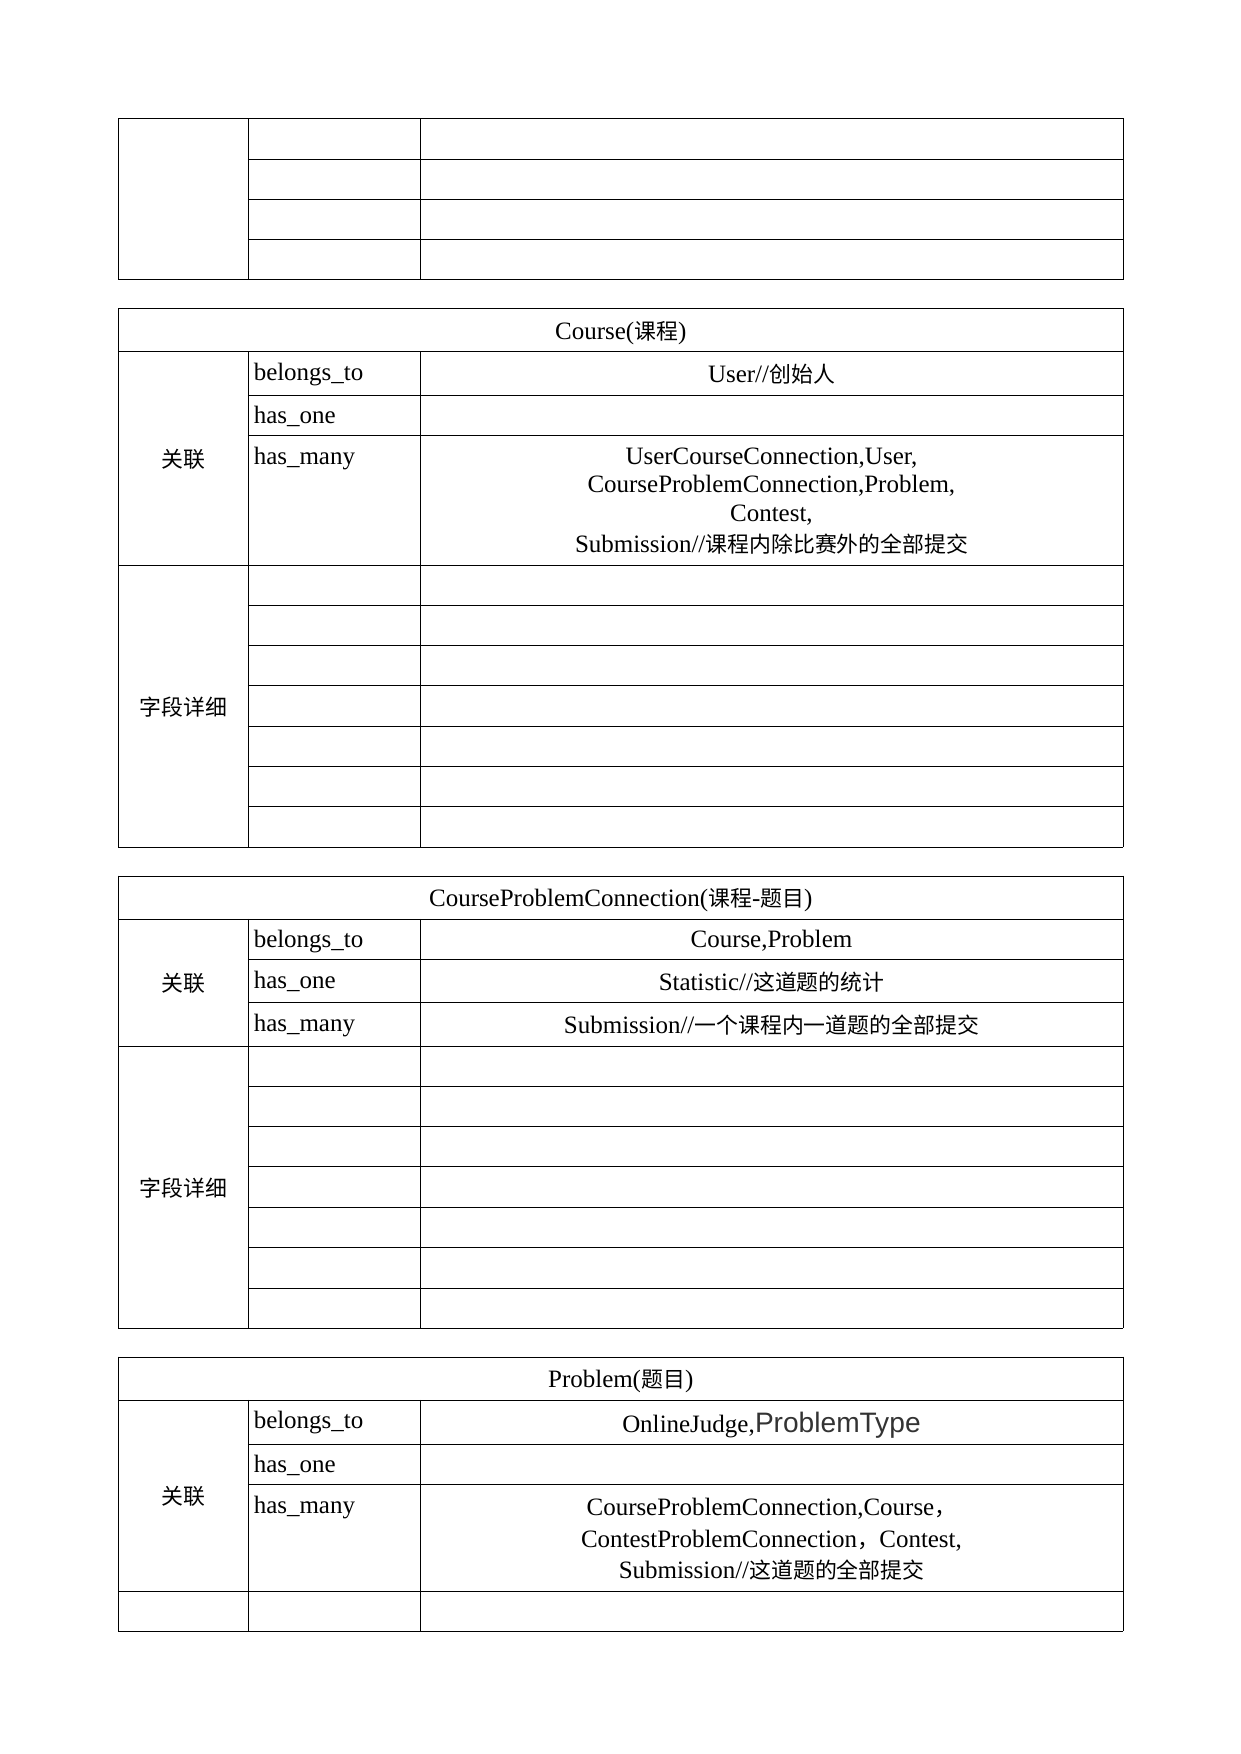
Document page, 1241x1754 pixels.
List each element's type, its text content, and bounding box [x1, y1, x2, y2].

table_cell belongs_to [249, 1401, 420, 1444]
table_cell [249, 1592, 420, 1631]
table_cell [421, 1592, 1123, 1631]
table_cell [421, 1167, 1123, 1207]
table_cell UserCourseConnection,User, CourseProblemConnection,Problem, Contest, Submission//课程内除比赛外的全部提交 [421, 436, 1123, 564]
table_cell [421, 807, 1123, 847]
table_cell [249, 1127, 420, 1166]
table_cell has_many [249, 436, 420, 564]
table_cell Statistic//这道题的统计 [421, 960, 1123, 1002]
table_cell [249, 566, 420, 605]
table_cell [421, 1208, 1123, 1247]
table_cell belongs_to [249, 920, 420, 959]
table_cell [421, 686, 1123, 726]
table_cell [421, 1289, 1123, 1328]
table_cell [249, 606, 420, 645]
table_cell [119, 119, 248, 279]
table_cell 关联 [119, 920, 248, 1046]
table_cell [249, 1167, 420, 1207]
table_cell [249, 646, 420, 685]
table_cell has_one [249, 960, 420, 1002]
table_cell [249, 807, 420, 847]
table_cell [421, 606, 1123, 645]
table_cell [421, 200, 1123, 239]
table_cell [249, 240, 420, 279]
table_cell 字段详细 [119, 1047, 248, 1328]
table_cell CourseProblemConnection,Course， ContestProblemConnection，Contest, Submission//这道题的全部提交 [421, 1485, 1123, 1591]
table_cell belongs_to [249, 352, 420, 395]
table_cell [421, 1127, 1123, 1166]
table_cell [421, 727, 1123, 766]
table_cell has_one [249, 396, 420, 435]
table_cell [249, 1047, 420, 1086]
table_cell has_many [249, 1003, 420, 1046]
table_cell has_one [249, 1445, 420, 1484]
table_cell [249, 119, 420, 158]
table_cell has_many [249, 1485, 420, 1591]
table_cell [249, 727, 420, 766]
table_cell OnlineJudge,ProblemType [421, 1401, 1123, 1444]
table_cell [421, 1047, 1123, 1086]
table_cell 关联 [119, 352, 248, 564]
table_cell [421, 396, 1123, 435]
table_cell [249, 767, 420, 806]
table_cell [421, 1445, 1123, 1484]
table_cell [249, 686, 420, 726]
table_cell [249, 200, 420, 239]
table_cell [249, 1248, 420, 1287]
table_cell [249, 160, 420, 199]
table_cell 字段详细 [119, 566, 248, 847]
table_header Problem(题目) [119, 1358, 1123, 1400]
table_header Course(课程) [119, 309, 1123, 351]
table_cell [421, 1248, 1123, 1287]
table_cell [421, 767, 1123, 806]
table_cell [421, 566, 1123, 605]
table_cell Course,Problem [421, 920, 1123, 959]
table_cell Submission//一个课程内一道题的全部提交 [421, 1003, 1123, 1046]
table_cell [249, 1289, 420, 1328]
table_header CourseProblemConnection(课程-题目) [119, 877, 1123, 919]
table_cell [119, 1592, 248, 1631]
table_cell [421, 119, 1123, 158]
table_cell [421, 646, 1123, 685]
table_cell [249, 1087, 420, 1126]
table_cell User//创始人 [421, 352, 1123, 395]
table_cell [421, 1087, 1123, 1126]
table_cell [249, 1208, 420, 1247]
table_cell 关联 [119, 1401, 248, 1591]
table_cell [421, 160, 1123, 199]
table_cell [421, 240, 1123, 279]
